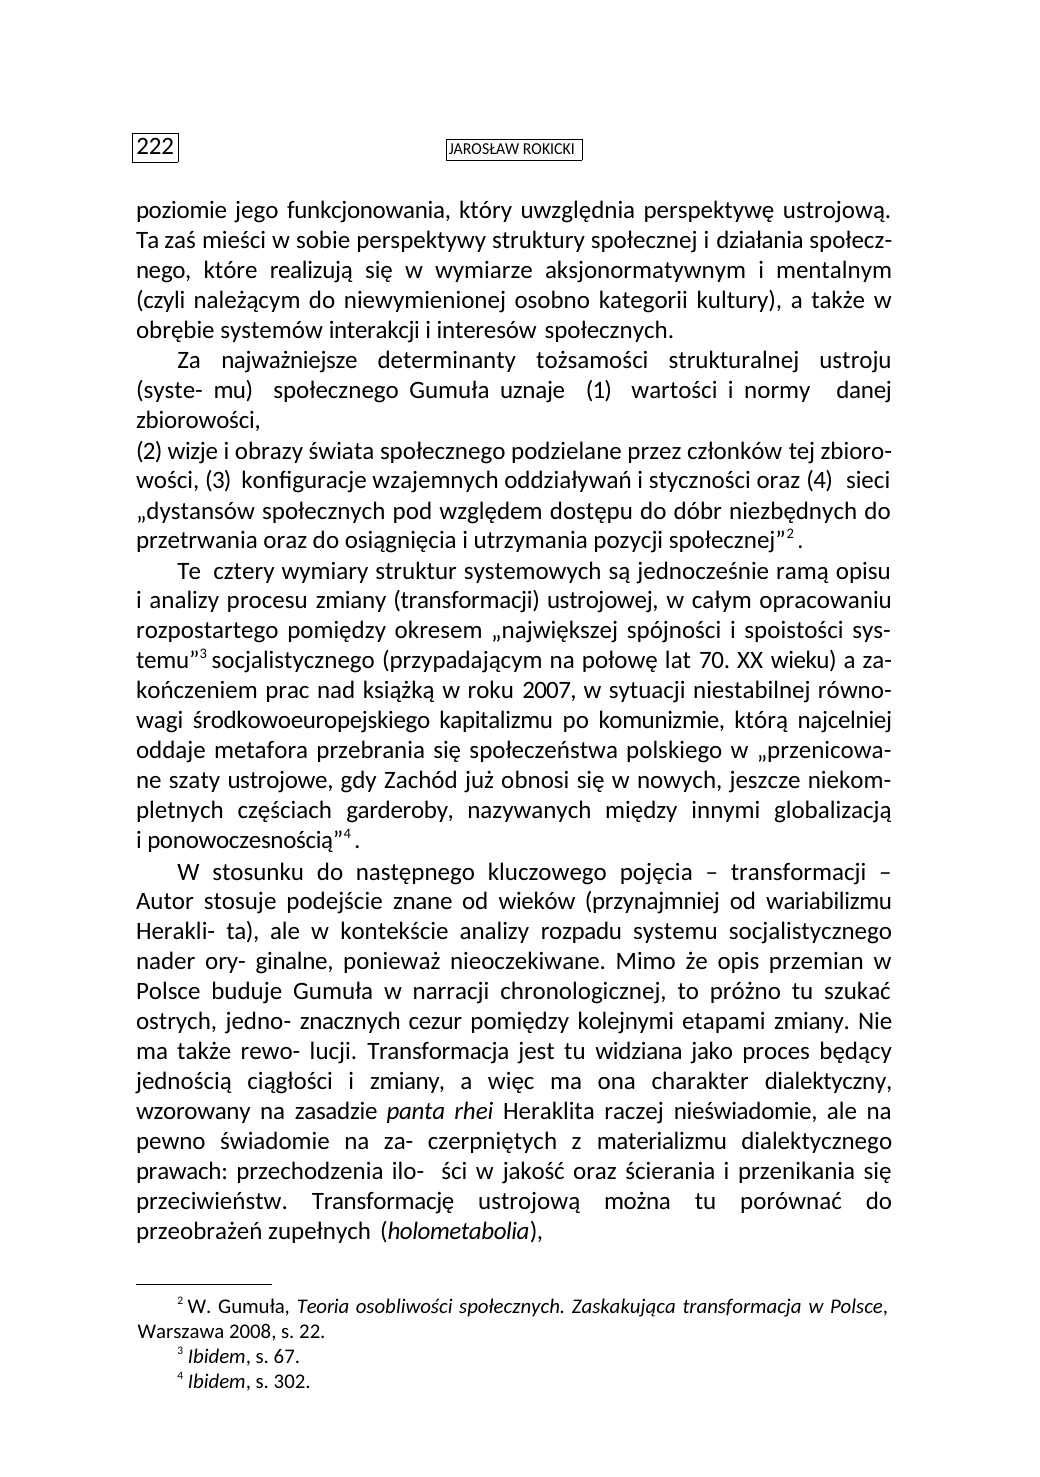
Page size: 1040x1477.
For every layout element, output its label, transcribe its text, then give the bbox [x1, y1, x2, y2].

text Te cztery wymiary struktur systemowych są jednocześnie ramą opisu i analizy procesu zmiany (transformacji) ustrojowej, w całym opracowaniu rozpostartego pomiędzy okresem „największej spójności i spoistości sys- temu”3 socjalistycznego (przypadającym na połowę lat 70. XX wieku) a za- kończeniem prac nad książką w roku 2007, w sytuacji niestabilnej równo- wagi środkowoeuropejskiego kapitalizmu po komunizmie, którą najcelniej oddaje metafora przebrania się społeczeństwa polskiego w „przenicowa- ne szaty ustrojowe, gdy Zachód już obnosi się w nowych, jeszcze niekom- pletnych częściach garderoby, nazywanych między innymi globalizacją i ponowoczesnością”4 . [136, 555, 892, 855]
text 3 Ibidem, s. 67. [177, 1343, 941, 1368]
text „dystansów społecznych pod względem dostępu do dóbr niezbędnych do przetrwania oraz do osiągnięcia i utrzymania pozycji społecznej”2 . [136, 495, 892, 555]
text Warszawa 2008, s. 22. [135, 1318, 327, 1343]
text 2 W. Gumuła, Teoria osobliwości społecznych. Zaskakująca transformacja w Polsce, [177, 1293, 941, 1318]
text (2) wizje i obrazy świata społecznego podzielane przez członków tej zbioro- wości, (3) konfiguracje wzajemnych oddziaływań i styczności oraz (4) sieci [136, 435, 892, 495]
text 4 Ibidem, s. 302. [177, 1368, 941, 1393]
text W stosunku do następnego kluczowego pojęcia – transformacji – Autor stosuje podejście znane od wieków (przynajmniej od wariabilizmu Herakli- ta), ale w kontekście analizy rozpadu systemu socjalistycznego nader ory- ginalne, ponieważ nieoczekiwane. Mimo że opis przemian w Polsce buduje Gumuła w narracji chronologicznej, to próżno tu szukać ostrych, jedno- znacznych cezur pomiędzy kolejnymi etapami zmiany. Nie ma także rewo- lucji. Transformacja jest tu widziana jako proces będący jednością ciągłości i zmiany, a więc ma ona charakter dialektyczny, wzorowany na zasadzie panta rhei Heraklita raczej nieświadomie, ale na pewno świadomie na za- czerpniętych z materializmu dialektycznego prawach: przechodzenia ilo- ści w jakość oraz ścierania i przenikania się przeciwieństw. Transformację ustrojową można tu porównać do przeobrażeń zupełnych (holometabolia), [136, 856, 892, 1246]
text Za najważniejsze determinanty tożsamości strukturalnej ustroju (syste- mu) społecznego Gumuła uznaje (1) wartości i normy danej zbiorowości, [136, 345, 892, 435]
text poziomie jego funkcjonowania, który uwzględnia perspektywę ustrojową. Ta zaś mieści w sobie perspektywy struktury społecznej i działania społecz- nego, które realizują się w wymiarze aksjonormatywnym i mentalnym (czyli należącym do niewymienionej osobno kategorii kultury), a także w obrębie systemów interakcji i interesów społecznych. [136, 195, 892, 344]
